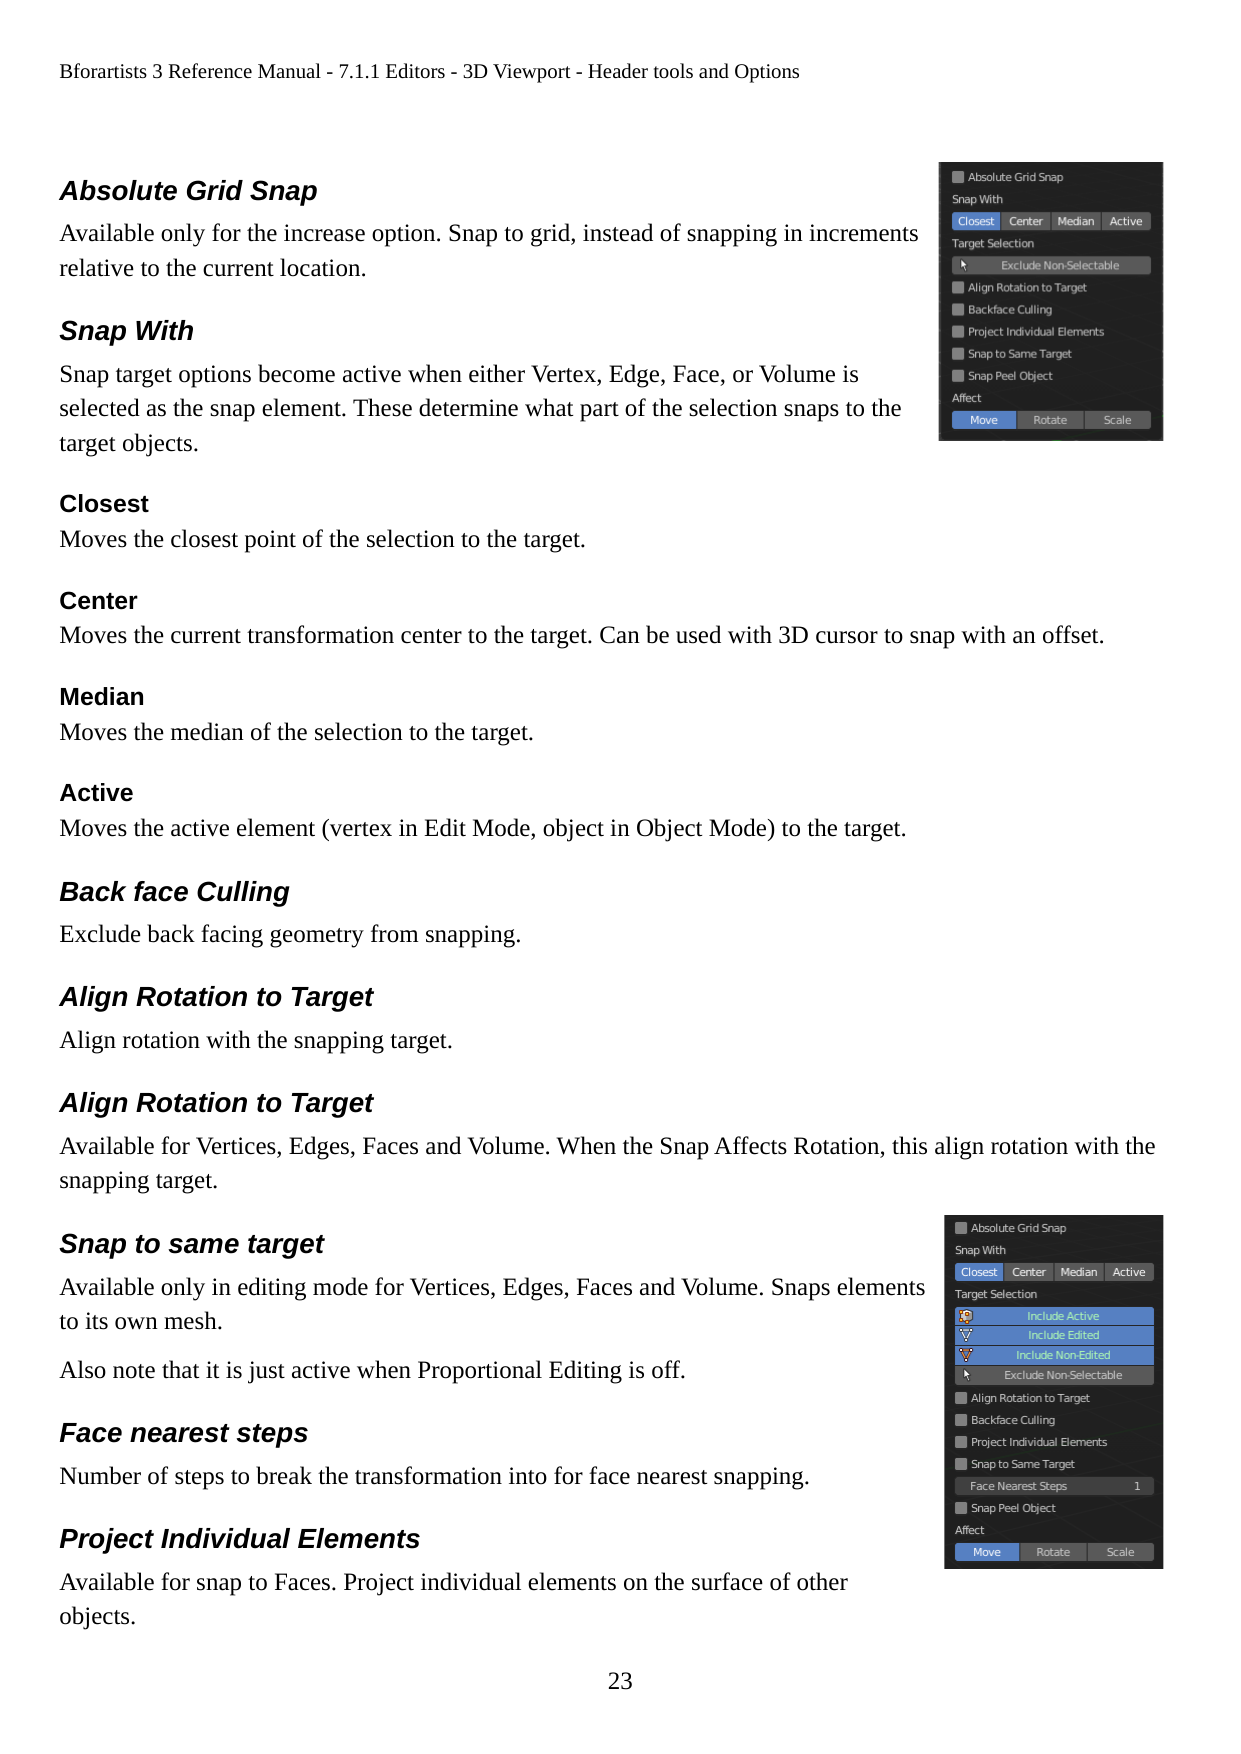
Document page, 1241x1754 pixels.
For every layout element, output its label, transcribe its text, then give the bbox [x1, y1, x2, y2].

subtitle Face nearest steps [59, 1417, 944, 1448]
text Available for Vertices, Edges, Faces and Volume. When the Snap Affects Rotation, this align rotation with the snapping target. [59, 1131, 1181, 1194]
text Available for snap to Faces. Project individual elements on the surface of other objects. [59, 1567, 1181, 1630]
subtitle Snap to same target [59, 1227, 944, 1259]
text Snap target options become active when either Vertex, Edge, Face, or Volume is selected as the snap element. These determine what part of the selection snaps to the target objects. [59, 359, 1181, 457]
picture [938, 162, 1164, 441]
text Available only for the increase option. Snap to grid, instead of snapping in increments relative to the current location. [59, 218, 938, 282]
subtitle Active [59, 778, 1181, 807]
text Exclude back facing geometry from snapping. [59, 919, 1181, 948]
subtitle [1164, 1417, 1181, 1448]
subtitle Center [59, 586, 1181, 614]
subtitle [1164, 174, 1181, 206]
text Available only in editing mode for Vertices, Edges, Faces and Volume. Snaps elements to its own mesh. [59, 1272, 944, 1335]
text Also note that it is just active when Proportional Editing is off. [59, 1355, 944, 1384]
text Align rotation with the snapping target. [59, 1025, 1181, 1054]
subtitle Absolute Grid Snap [59, 174, 938, 206]
subtitle Back face Culling [59, 875, 1181, 907]
picture [944, 1215, 1164, 1569]
subtitle Project Individual Elements [59, 1523, 944, 1554]
subtitle [1164, 1227, 1181, 1259]
text Moves the closest point of the selection to the target. [59, 524, 1181, 553]
subtitle Align Rotation to Target [59, 1087, 1181, 1119]
text Moves the median of the selection to the target. [59, 717, 1181, 746]
text Moves the current transformation center to the target. Can be used with 3D cursor to snap with an offset. [59, 621, 1181, 649]
text Number of steps to break the transformation into for face nearest snapping. [59, 1461, 944, 1490]
subtitle Align Rotation to Target [59, 981, 1181, 1013]
text Moves the active element (vertex in Edit Mode, object in Object Mode) to the target. [59, 813, 1181, 842]
subtitle Median [59, 682, 1181, 711]
subtitle Snap With [59, 314, 938, 346]
subtitle [1164, 314, 1181, 346]
subtitle Closest [59, 489, 1181, 518]
